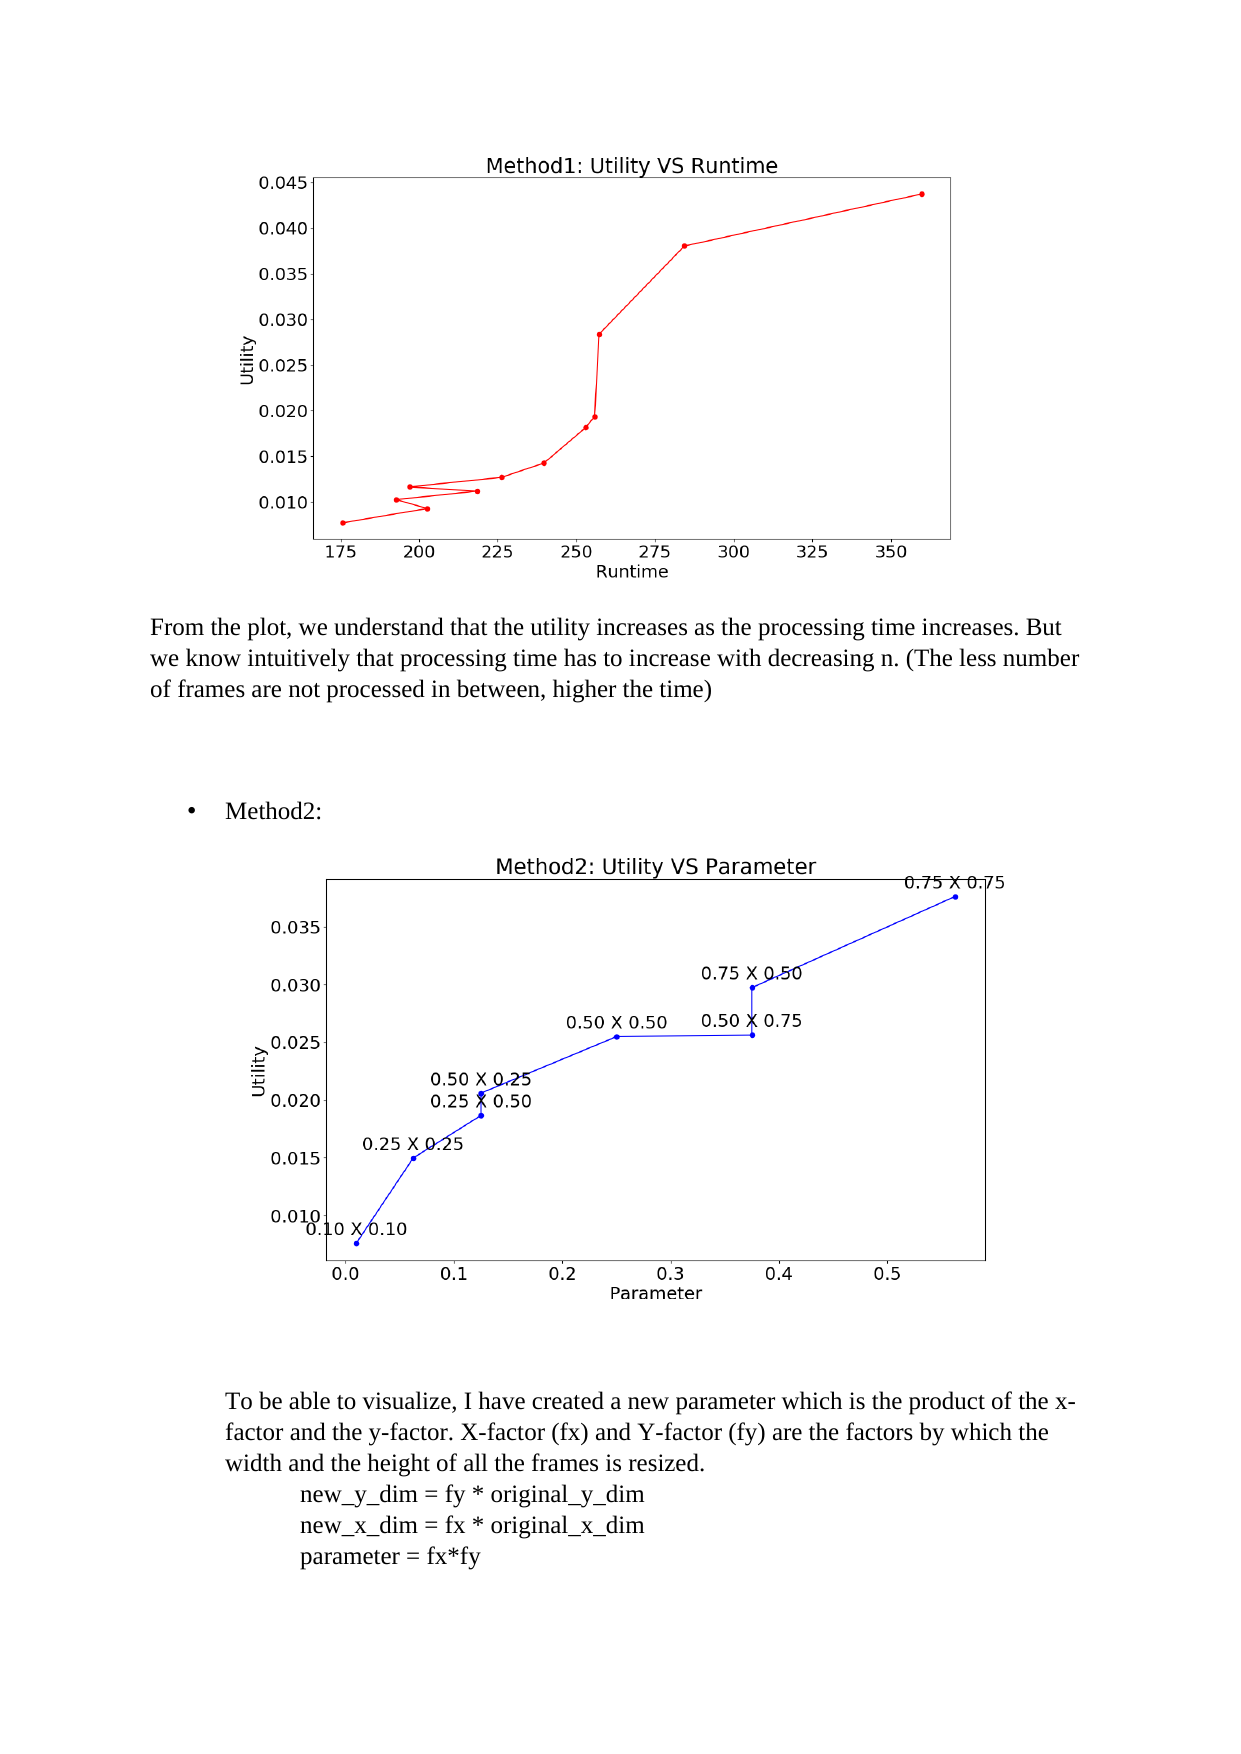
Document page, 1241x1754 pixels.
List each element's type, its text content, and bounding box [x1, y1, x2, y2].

list new_y_dim = fy * original_y_dim [225, 1479, 1090, 1508]
list parameter = fx*fy [225, 1541, 1090, 1570]
list To be able to visualize, I have created a new parameter which is the product of the x-factor and the y-factor. X-factor (fx) and Y-factor (fy) are the factors by which the width and the height of all the frames is resized. [225, 1386, 1090, 1477]
picture [226, 824, 1057, 1299]
list From the plot, we understand that the utility increases as the processing time increases. But we know intuitively that processing time has to increase with decreasing n. (The less number of frames are not processed in between, higher the time) [150, 612, 1090, 703]
picture [212, 122, 1011, 583]
list Method2: [187, 796, 1090, 825]
list new_x_dim = fx * original_x_dim [225, 1510, 1090, 1539]
